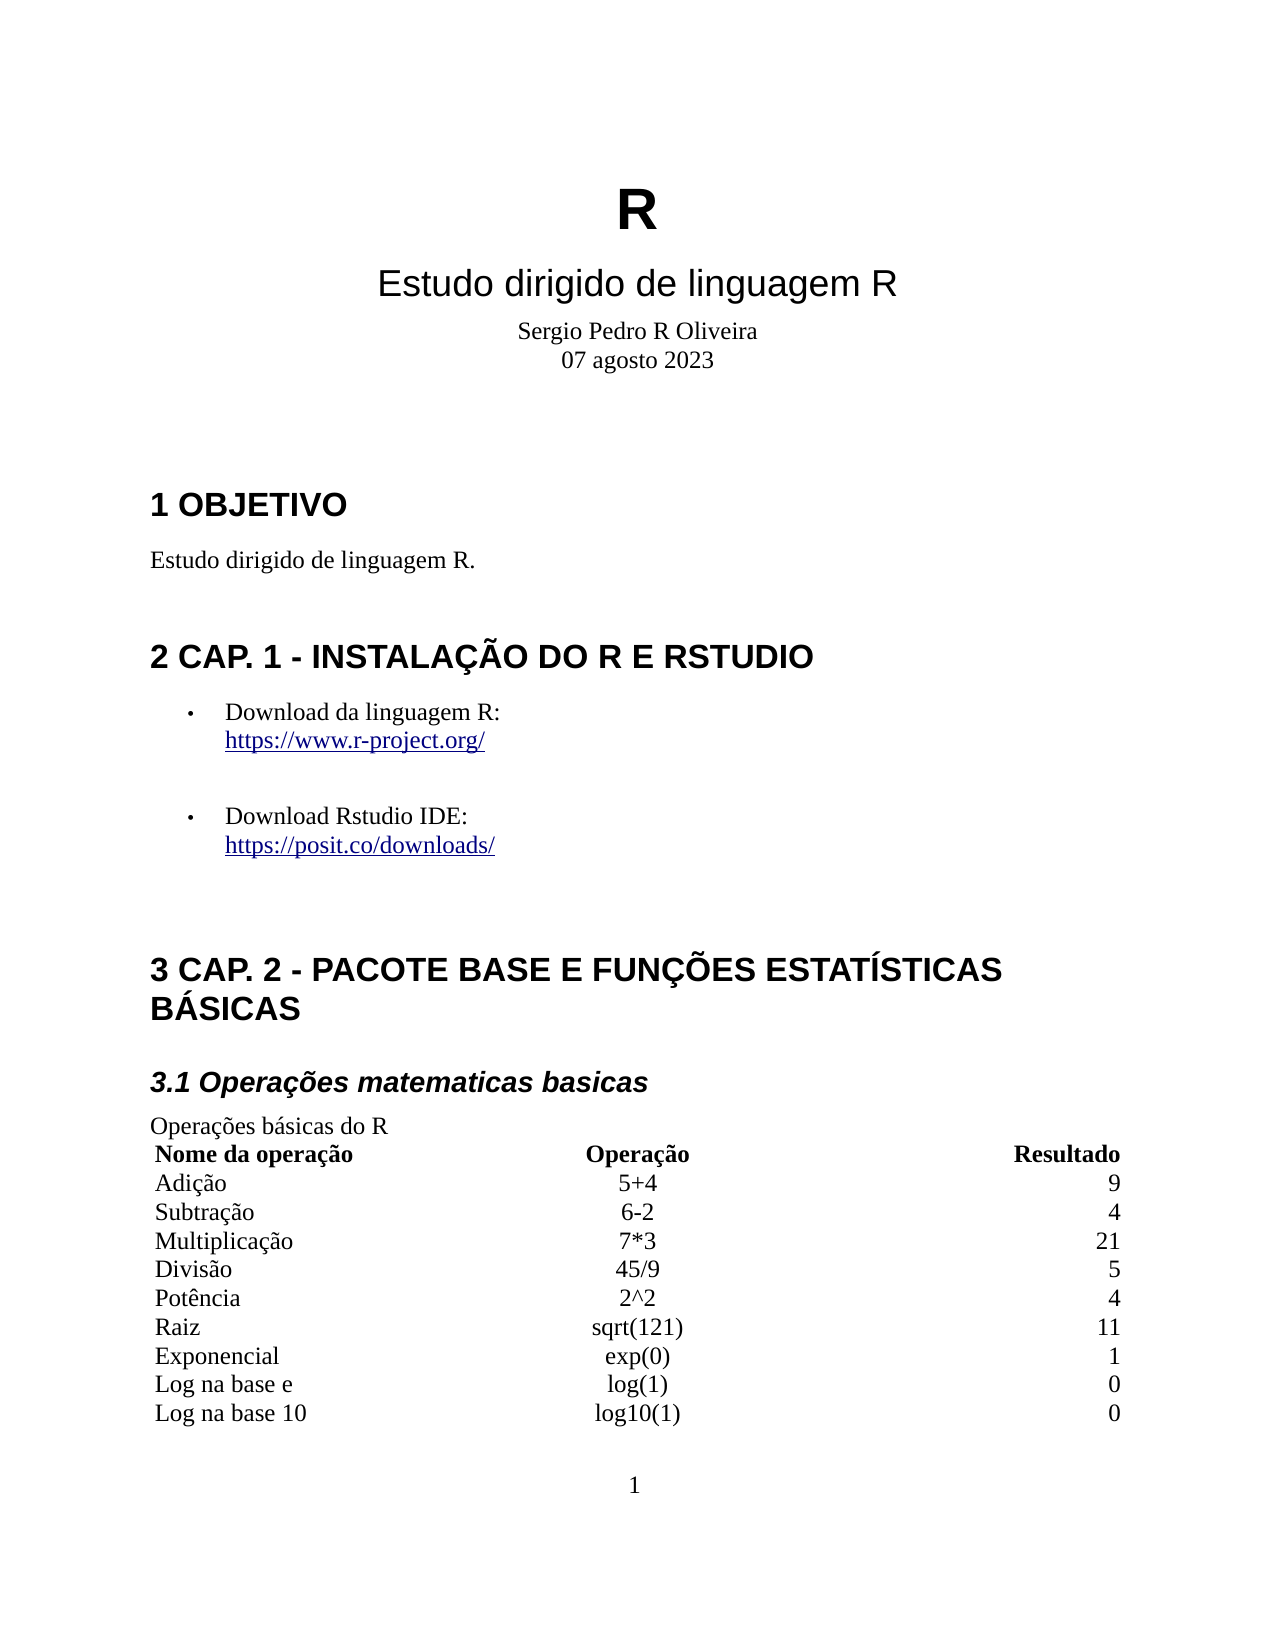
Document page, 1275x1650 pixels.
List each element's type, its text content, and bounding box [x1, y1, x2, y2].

list Download da linguagem R: https://www.r-project.org/ [187, 697, 1125, 783]
text Sergio Pedro R Oliveira [150, 316, 1125, 345]
table_cell log(1) [475, 1370, 800, 1398]
table_cell 5 [800, 1255, 1125, 1283]
text Estudo dirigido de linguagem R. [150, 545, 1125, 603]
table_cell Multiplicação [150, 1226, 475, 1254]
table_cell Log na base e [150, 1370, 475, 1398]
subtitle 3 CAP. 2 - PACOTE BASE E FUNÇÕES ESTATÍSTICAS BÁSICAS [150, 950, 1125, 1027]
table_cell exp(0) [475, 1341, 800, 1369]
subtitle 2 CAP. 1 - INSTALAÇÃO DO R E RSTUDIO [150, 637, 1125, 675]
table_cell 7*3 [475, 1226, 800, 1254]
table_header Resultado [800, 1140, 1125, 1168]
subtitle 1 OBJETIVO [150, 485, 1125, 524]
table_cell 9 [800, 1168, 1125, 1197]
table_cell sqrt(121) [475, 1312, 800, 1341]
table_cell Adição [150, 1168, 475, 1197]
table_cell 4 [800, 1197, 1125, 1226]
table_cell log10(1) [475, 1398, 800, 1427]
subtitle 3.1 Operações matematicas basicas [150, 1065, 1125, 1098]
table_header Operação [475, 1140, 800, 1168]
table_header Nome da operação [150, 1140, 475, 1168]
table_cell 21 [800, 1226, 1125, 1254]
table_cell Exponencial [150, 1341, 475, 1369]
text Operações básicas do R [150, 1111, 1125, 1139]
table_cell 1 [800, 1341, 1125, 1369]
table_cell 6-2 [475, 1197, 800, 1226]
table_cell 0 [800, 1370, 1125, 1398]
table_cell Subtração [150, 1197, 475, 1226]
table_cell 5+4 [475, 1168, 800, 1197]
table_cell Log na base 10 [150, 1398, 475, 1427]
list Download Rstudio IDE: https://posit.co/downloads/ [187, 801, 1125, 887]
text 07 agosto 2023 [150, 345, 1125, 374]
table_cell 45/9 [475, 1255, 800, 1283]
table_cell 11 [800, 1312, 1125, 1341]
table_cell 4 [800, 1283, 1125, 1312]
table_cell 0 [800, 1398, 1125, 1427]
table_cell Raiz [150, 1312, 475, 1341]
table_cell Potência [150, 1283, 475, 1312]
table_cell 2^2 [475, 1283, 800, 1312]
subtitle Estudo dirigido de linguagem R [150, 261, 1125, 304]
table_cell Divisão [150, 1255, 475, 1283]
title R [150, 175, 1125, 242]
